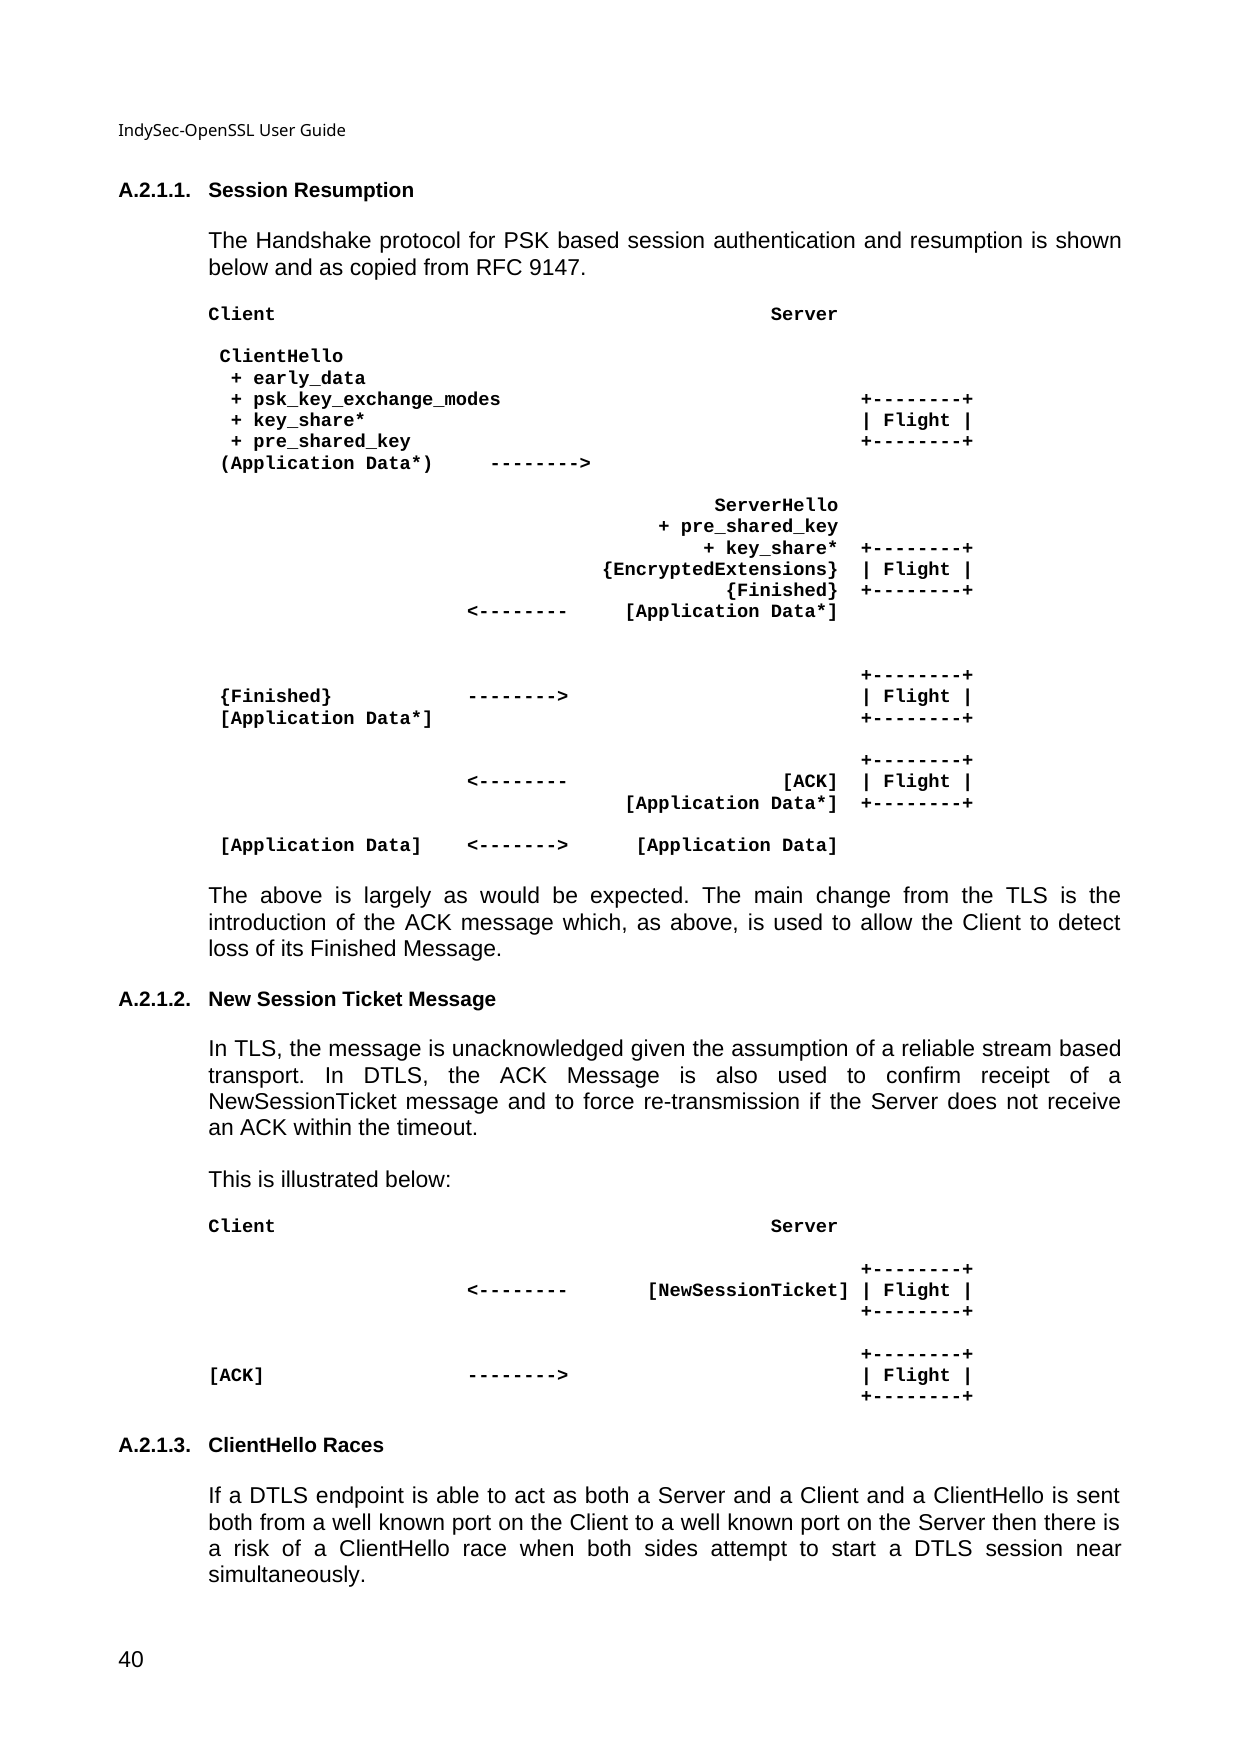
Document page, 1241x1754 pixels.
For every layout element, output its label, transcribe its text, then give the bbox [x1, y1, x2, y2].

text +--------+ [208, 1259, 1122, 1281]
text <-------- [NewSessionTicket] | Flight | [208, 1281, 1122, 1302]
subtitle Session Resumption [118, 178, 1122, 202]
text + early_data [208, 368, 1122, 390]
text Client Server [208, 1217, 1122, 1238]
subtitle New Session Ticket Message [118, 986, 1122, 1010]
text +--------+ [208, 1302, 1122, 1323]
text [Application Data] <-------> [Application Data] [208, 836, 1122, 857]
text ServerHello [208, 496, 1122, 517]
text + pre_shared_key [208, 517, 1122, 538]
text In TLS, the message is unacknowledged given the assumption of a reliable stream based transport. In DTLS, the ACK Message is also used to confirm receipt of a NewSessionTicket message and to force re-transmission if the Server does not receive an ACK within the timeout. [208, 1035, 1122, 1141]
text {Finished} --------> | Flight | [208, 687, 1122, 708]
text [ACK] --------> | Flight | [208, 1366, 1122, 1387]
text If a DTLS endpoint is able to act as both a Server and a Client and a ClientHello is sent both from a well known port on the Client to a well known port on the Server then there is a risk of a ClientHello race when both sides attempt to start a DTLS session near simultaneously. [208, 1482, 1122, 1588]
text The Handshake protocol for PSK based session authentication and resumption is shown below and as copied from RFC 9147. [208, 227, 1122, 280]
text +--------+ [208, 751, 1122, 772]
text +--------+ [208, 1387, 1122, 1408]
text The above is largely as would be expected. The main change from the TLS is the introduction of the ACK message which, as above, is used to allow the Client to detect loss of its Finished Message. [208, 882, 1122, 961]
text +--------+ [208, 666, 1122, 687]
text {EncryptedExtensions} | Flight | [208, 560, 1122, 581]
text (Application Data*) --------> [208, 453, 1122, 475]
text + pre_shared_key +--------+ [208, 432, 1122, 453]
text This is illustrated below: [208, 1166, 1122, 1192]
subtitle ClientHello Races [118, 1433, 1122, 1457]
text <-------- [Application Data*] [208, 602, 1122, 623]
text + key_share* +--------+ [208, 538, 1122, 560]
text + psk_key_exchange_modes +--------+ [208, 390, 1122, 411]
text ClientHello [208, 347, 1122, 368]
text + key_share* | Flight | [208, 411, 1122, 432]
text Client Server [208, 305, 1122, 326]
text [Application Data*] +--------+ [208, 708, 1122, 730]
text [Application Data*] +--------+ [208, 793, 1122, 815]
text +--------+ [208, 1344, 1122, 1366]
text {Finished} +--------+ [208, 581, 1122, 602]
text <-------- [ACK] | Flight | [208, 772, 1122, 793]
